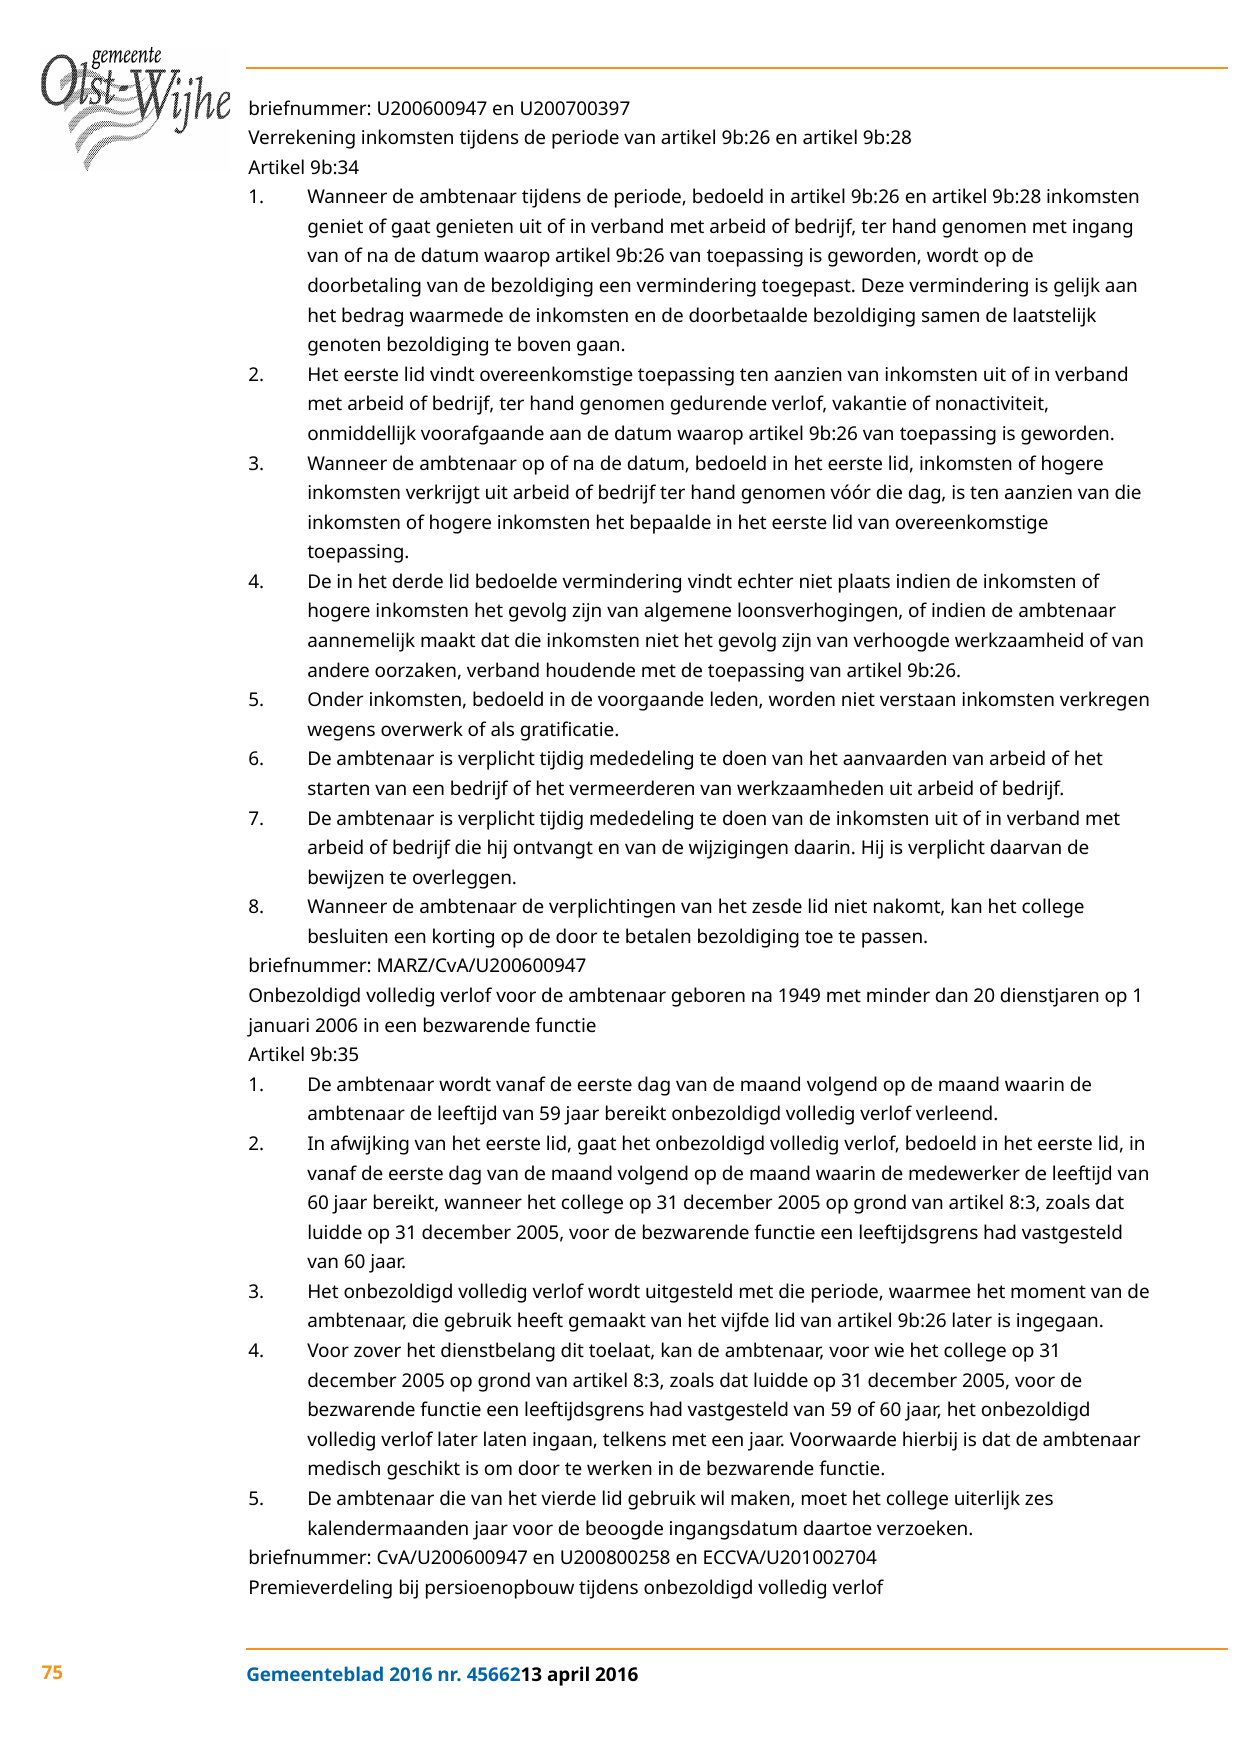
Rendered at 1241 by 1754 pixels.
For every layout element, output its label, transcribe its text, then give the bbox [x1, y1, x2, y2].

list Het eerste lid vindt overeenkomstige toepassing ten aanzien van inkomsten uit of in verband met arbeid of bedrijf, ter hand genomen gedurende verlof, vakantie of nonactiviteit, onmiddellijk voorafgaande aan de datum waarop artikel 9b:26 van toepassing is geworden. [248, 361, 1152, 446]
list De ambtenaar die van het vierde lid gebruik wil maken, moet het college uiterlijk zes kalendermaanden jaar voor de beoogde ingangsdatum daartoe verzoeken. [248, 1485, 1152, 1541]
list De ambtenaar is verplicht tijdig mededeling te doen van het aanvaarden van arbeid of het starten van een bedrijf of het vermeerderen van werkzaamheden uit arbeid of bedrijf. [248, 746, 1152, 801]
text briefnummer: CvA/U200600947 en U200800258 en ECCVA/U201002704 [248, 1544, 1152, 1570]
text Onbezoldigd volledig verlof voor de ambtenaar geboren na 1949 met minder dan 20 dienstjaren op 1 januari 2006 in een bezwarende functie [248, 982, 1152, 1038]
list In afwijking van het eerste lid, gaat het onbezoldigd volledig verlof, bedoeld in het eerste lid, in vanaf de eerste dag van de maand volgend op de maand waarin de medewerker de leeftijd van 60 jaar bereikt, wanneer het college op 31 december 2005 op grond van artikel 8:3, zoals dat luidde op 31 december 2005, voor de bezwarende functie een leeftijdsgrens had vastgesteld van 60 jaar. [248, 1130, 1152, 1274]
text briefnummer: MARZ/CvA/U200600947 [248, 953, 1152, 978]
text Premieverdeling bij persioenopbouw tijdens onbezoldigd volledig verlof [248, 1574, 1152, 1600]
list Het onbezoldigd volledig verlof wordt uitgesteld met die periode, waarmee het moment van de ambtenaar, die gebruik heeft gemaakt van het vijfde lid van artikel 9b:26 later is ingegaan. [248, 1278, 1152, 1333]
list De ambtenaar wordt vanaf de eerste dag van de maand volgend op de maand waarin de ambtenaar de leeftijd van 59 jaar bereikt onbezoldigd volledig verlof verleend. [248, 1071, 1152, 1126]
list De in het derde lid bedoelde vermindering vindt echter niet plaats indien de inkomsten of hogere inkomsten het gevolg zijn van algemene loonsverhogingen, of indien de ambtenaar aannemelijk maakt dat die inkomsten niet het gevolg zijn van verhoogde werkzaamheid of van andere oorzaken, verband houdende met de toepassing van artikel 9b:26. [248, 568, 1152, 683]
list Wanneer de ambtenaar tijdens de periode, bedoeld in artikel 9b:26 en artikel 9b:28 inkomsten geniet of gaat genieten uit of in verband met arbeid of bedrijf, ter hand genomen met ingang van of na de datum waarop artikel 9b:26 van toepassing is geworden, wordt op de doorbetaling van de bezoldiging een vermindering toegepast. Deze vermindering is gelijk aan het bedrag waarmede de inkomsten en de doorbetaalde bezoldiging samen de laatstelijk genoten bezoldiging te boven gaan. [248, 183, 1152, 357]
text Verrekening inkomsten tijdens de periode van artikel 9b:26 en artikel 9b:28 [248, 124, 1152, 150]
picture [41, 47, 231, 172]
list Voor zover het dienstbelang dit toelaat, kan de ambtenaar, voor wie het college op 31 december 2005 op grond van artikel 8:3, zoals dat luidde op 31 december 2005, voor de bezwarende functie een leeftijdsgrens had vastgesteld van 59 of 60 jaar, het onbezoldigd volledig verlof later laten ingaan, telkens met een jaar. Voorwaarde hierbij is dat de ambtenaar medisch geschikt is om door te werken in de bezwarende functie. [248, 1337, 1152, 1481]
text briefnummer: U200600947 en U200700397 [248, 95, 1152, 121]
text Artikel 9b:35 [248, 1041, 1152, 1067]
list Onder inkomsten, bedoeld in de voorgaande leden, worden niet verstaan inkomsten verkregen wegens overwerk of als gratificatie. [248, 686, 1152, 742]
list Wanneer de ambtenaar op of na de datum, bedoeld in het eerste lid, inkomsten of hogere inkomsten verkrijgt uit arbeid of bedrijf ter hand genomen vóór die dag, is ten aanzien van die inkomsten of hogere inkomsten het bepaalde in het eerste lid van overeenkomstige toepassing. [248, 450, 1152, 564]
text Artikel 9b:34 [248, 154, 1152, 180]
list De ambtenaar is verplicht tijdig mededeling te doen van de inkomsten uit of in verband met arbeid of bedrijf die hij ontvangt en van de wijzigingen daarin. Hij is verplicht daarvan de bewijzen te overleggen. [248, 805, 1152, 890]
list Wanneer de ambtenaar de verplichtingen van het zesde lid niet nakomt, kan het college besluiten een korting op de door te betalen bezoldiging toe te passen. [248, 893, 1152, 949]
